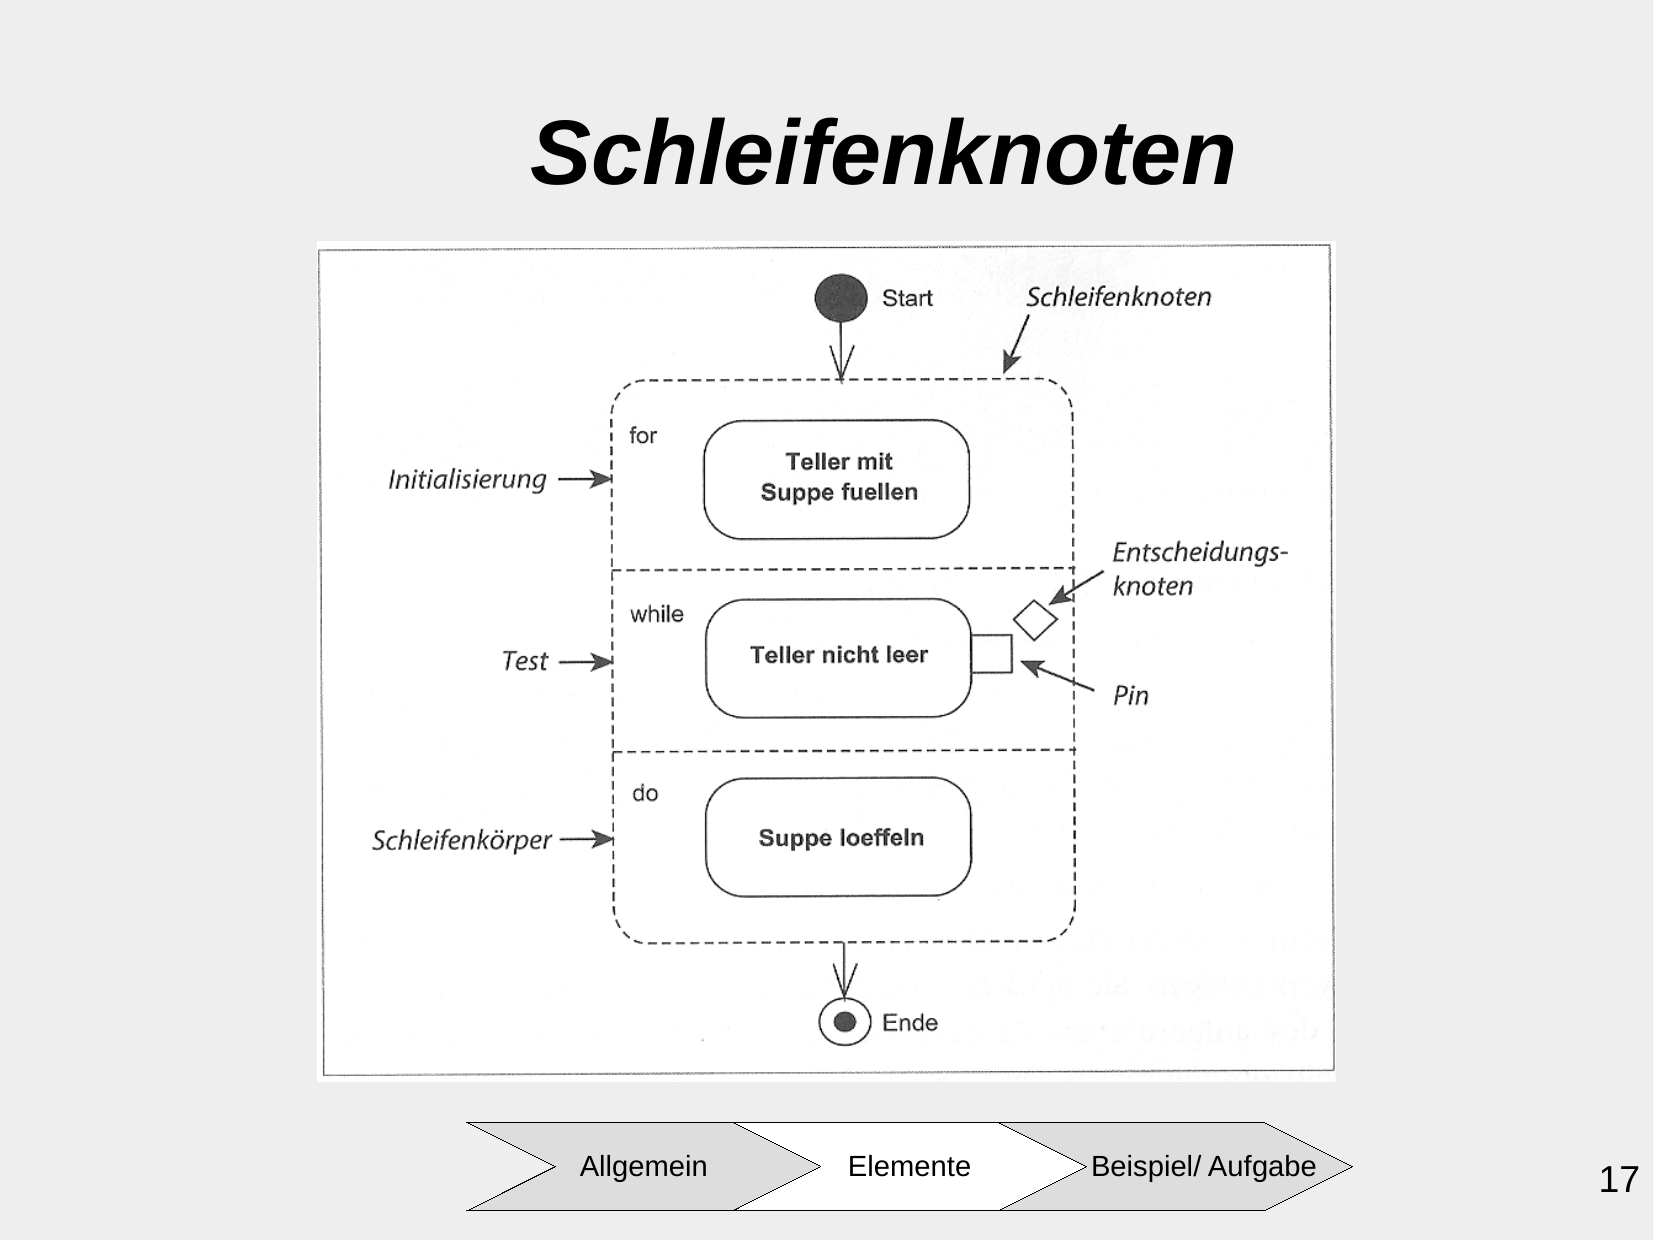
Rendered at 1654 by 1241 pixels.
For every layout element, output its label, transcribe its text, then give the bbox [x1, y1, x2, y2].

text_box Allgemein [466, 1122, 819, 1211]
text_box [1584, 1151, 1654, 1209]
text_box Beispiel/ Aufgabe [998, 1122, 1353, 1211]
picture [317, 241, 1336, 1082]
text_box Elemente [732, 1122, 1085, 1211]
title Schleifenknoten [124, 49, 1613, 257]
